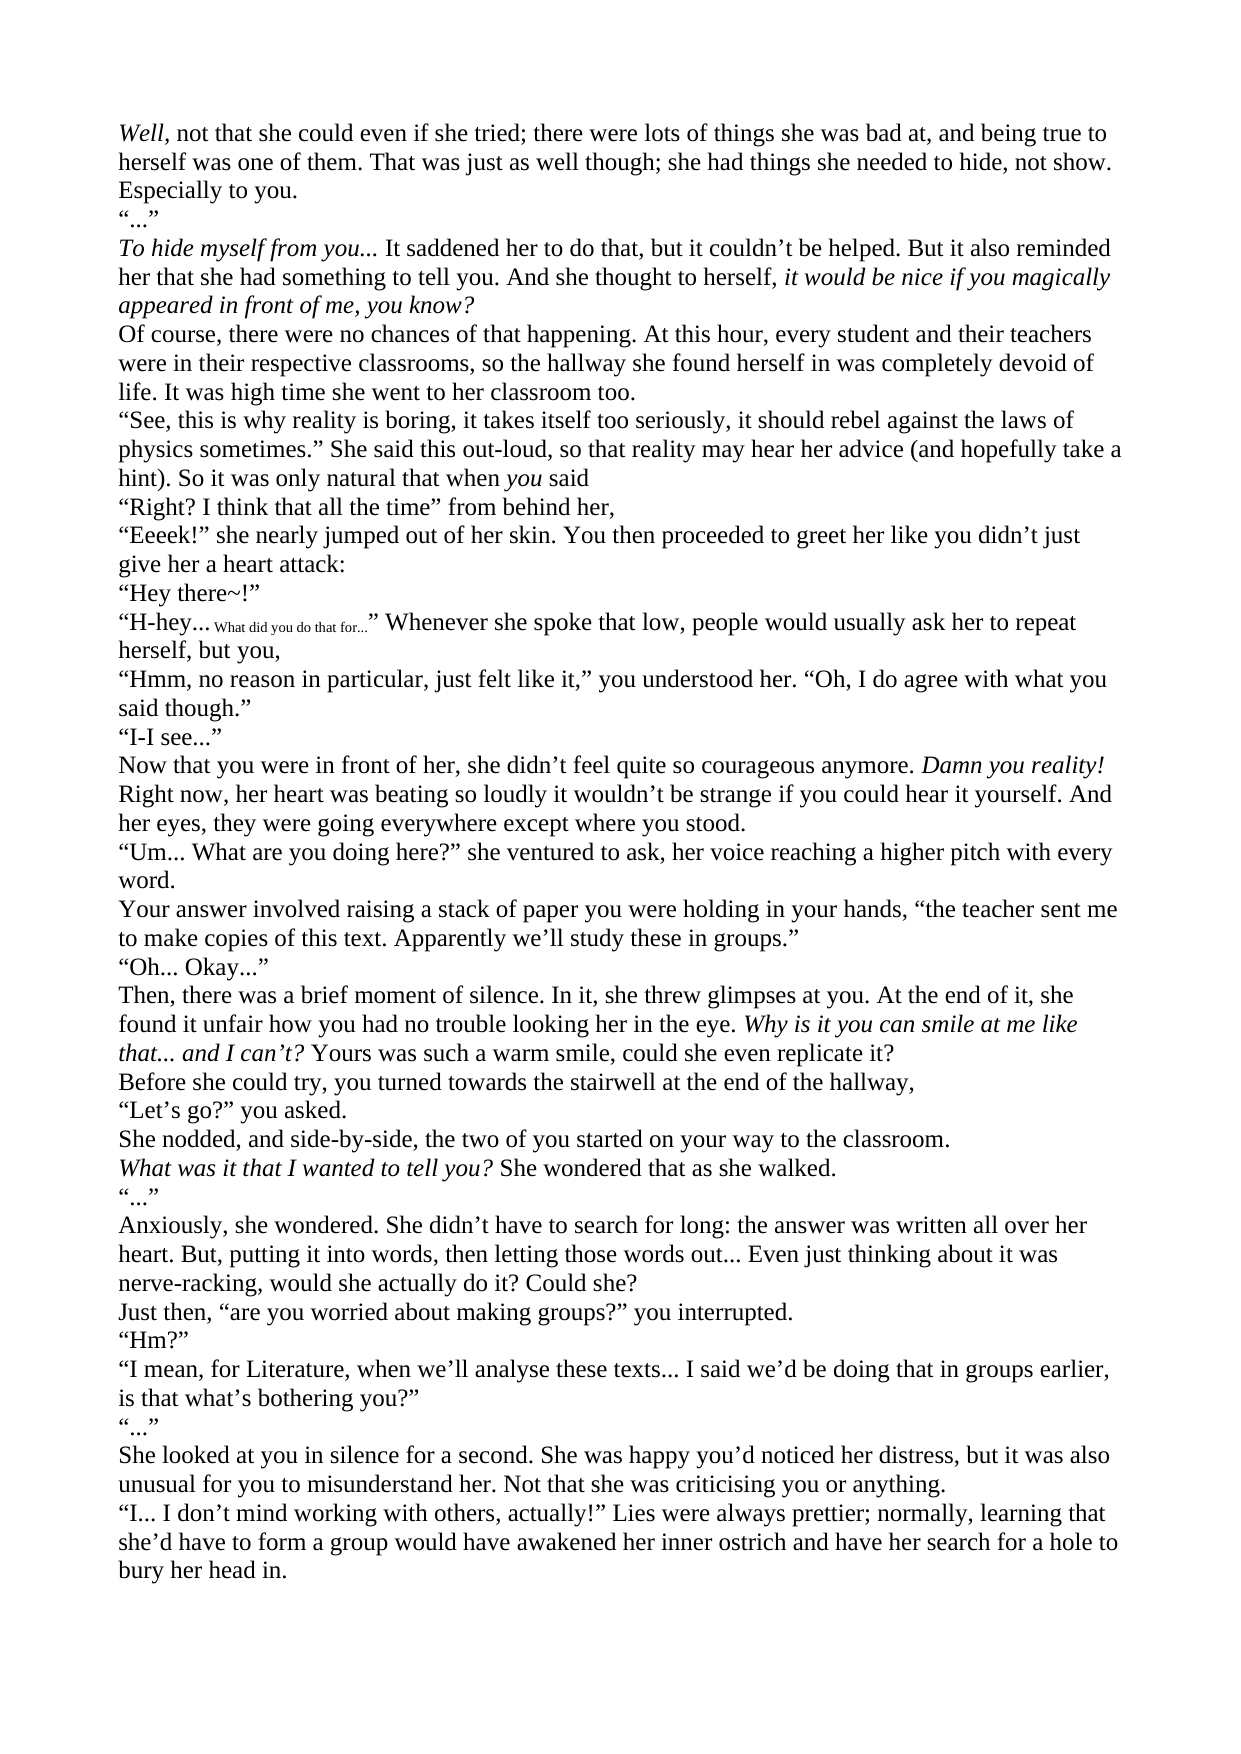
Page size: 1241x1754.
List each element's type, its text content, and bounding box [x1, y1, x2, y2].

text “Let’s go?” you asked. [118, 1096, 1122, 1124]
text “H-hey... What did you do that for...” Whenever she spoke that low, people would usually ask her to repeat herself, but you, [118, 607, 1122, 664]
text Before she could try, you turned towards the stairwell at the end of the hallway, [118, 1067, 1122, 1096]
text Then, there was a brief moment of silence. In it, she threw glimpses at you. At the end of it, she found it unfair how you had no trouble looking her in the eye. Why is it you can smile at me like that... and I can’t? Yours was such a warm smile, could she even replicate it? [118, 981, 1122, 1067]
text “Hmm, no reason in particular, just felt like it,” you understood her. “Oh, I do agree with what you said though.” [118, 664, 1122, 722]
text “Hm?” [118, 1326, 1122, 1354]
text “Um... What are you doing here?” she ventured to ask, her voice reaching a higher pitch with every word. [118, 837, 1122, 894]
text “...” [118, 1412, 1122, 1441]
text “I... I don’t mind working with others, actually!” Lies were always prettier; normally, learning that she’d have to form a group would have awakened her inner ostrich and have her search for a hole to bury her head in. [118, 1498, 1122, 1584]
text “I-I see...” [118, 722, 1122, 751]
text Of course, there were no chances of that happening. At this hour, every student and their teachers were in their respective classrooms, so the hallway she found herself in was completely devoid of life. It was high time she went to her classroom too. [118, 319, 1122, 406]
text Your answer involved raising a stack of paper you were holding in your hands, “the teacher sent me to make copies of this text. Apparently we’ll study these in groups.” [118, 894, 1122, 952]
text Anxiously, she wondered. She didn’t have to search for long: the answer was written all over her heart. But, putting it into words, then letting those words out... Even just thinking about it was nerve-racking, would she actually do it? Could she? [118, 1211, 1122, 1297]
text Now that you were in front of her, she didn’t feel quite so courageous anymore. Damn you reality! Right now, her heart was beating so loudly it wouldn’t be strange if you could hear it yourself. And her eyes, they were going everywhere except where you stood. [118, 751, 1122, 837]
text “Hey there~!” [118, 578, 1122, 607]
text “Oh... Okay...” [118, 952, 1122, 981]
text What was it that I wanted to tell you? She wondered that as she walked. [118, 1153, 1122, 1182]
text “I mean, for Literature, when we’ll analyse these texts... I said we’d be doing that in groups earlier, is that what’s bothering you?” [118, 1354, 1122, 1412]
text Just then, “are you worried about making groups?” you interrupted. [118, 1297, 1122, 1326]
text To hide myself from you... It saddened her to do that, but it couldn’t be helped. But it also reminded her that she had something to tell you. And she thought to herself, it would be nice if you magically appeared in front of me, you know? [118, 233, 1122, 319]
text “...” [118, 204, 1122, 233]
text “...” [118, 1182, 1122, 1211]
text “See, this is why reality is boring, it takes itself too seriously, it should rebel against the laws of physics sometimes.” She said this out-loud, so that reality may hear her advice (and hopefully take a hint). So it was only natural that when you said [118, 406, 1122, 492]
text Well, not that she could even if she tried; there were lots of things she was bad at, and being true to herself was one of them. That was just as well though; she had things she needed to hide, not show. Especially to you. [118, 118, 1122, 204]
text “Right? I think that all the time” from behind her, [118, 492, 1122, 521]
text “Eeeek!” she nearly jumped out of her skin. You then proceeded to greet her like you didn’t just give her a heart attack: [118, 521, 1122, 578]
text She looked at you in silence for a second. She was happy you’d noticed her distress, but it was also unusual for you to misunderstand her. Not that she was criticising you or anything. [118, 1441, 1122, 1498]
text She nodded, and side-by-side, the two of you started on your way to the classroom. [118, 1124, 1122, 1153]
